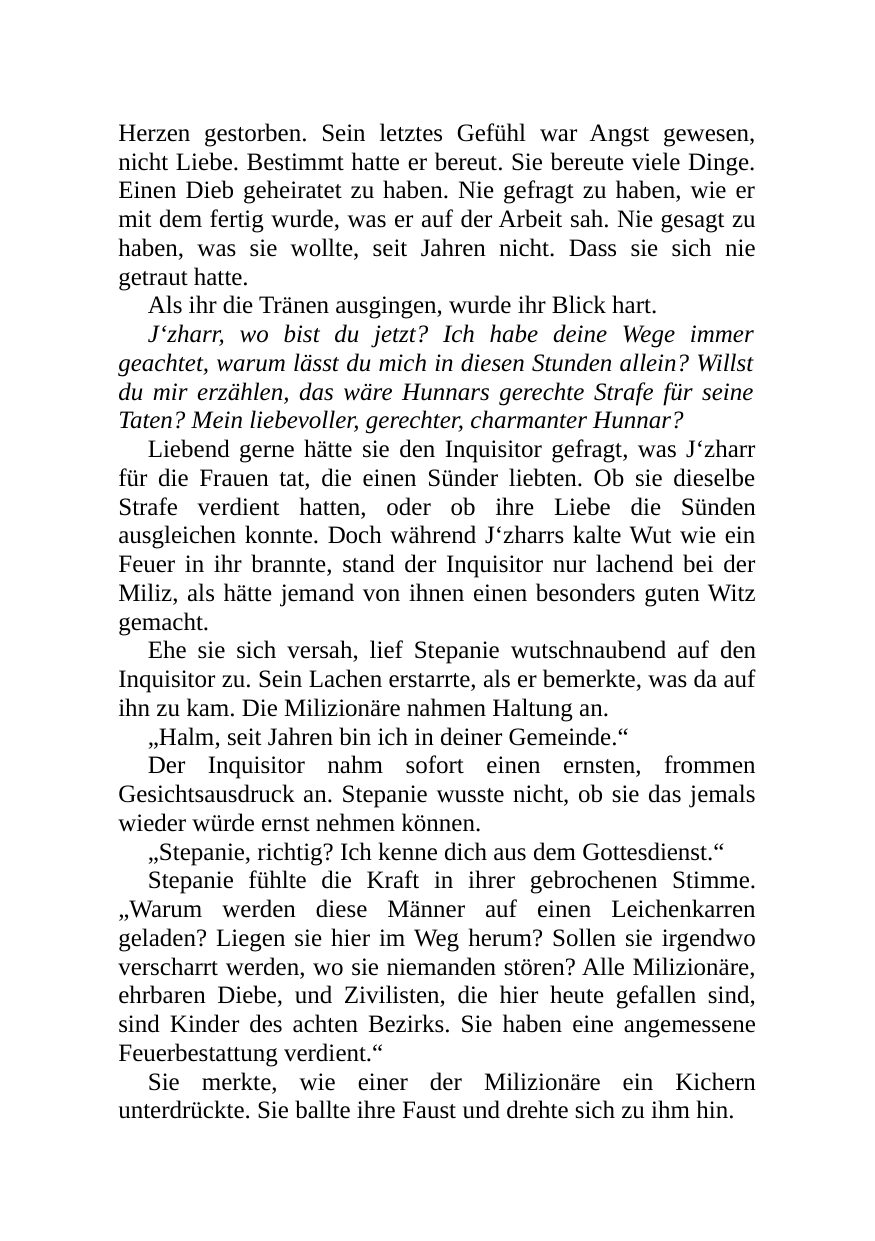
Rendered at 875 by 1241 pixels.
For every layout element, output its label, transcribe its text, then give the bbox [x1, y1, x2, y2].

text Stepanie fühlte die Kraft in ihrer gebrochenen Stimme. „Warum werden diese Männer auf einen Leichenkarren geladen? Liegen sie hier im Weg herum? Sollen sie irgendwo verscharrt werden, wo sie niemanden stören? Alle Milizionäre, ehrbaren Diebe, und Zivilisten, die hier heute gefallen sind, sind Kinder des achten Bezirks. Sie haben eine angemessene Feuerbestattung verdient.“ [118, 866, 756, 1067]
text Herzen gestorben. Sein letztes Gefühl war Angst gewesen, nicht Liebe. Bestimmt hatte er bereut. Sie bereute viele Dinge. Einen Dieb geheiratet zu haben. Nie gefragt zu haben, wie er mit dem fertig wurde, was er auf der Arbeit sah. Nie gesagt zu haben, was sie wollte, seit Jahren nicht. Dass sie sich nie getraut hatte. [118, 118, 756, 291]
text J‘zharr, wo bist du jetzt? Ich habe deine Wege immer geachtet, warum lässt du mich in diesen Stunden allein? Willst du mir erzählen, das wäre Hunnars gerechte Strafe für seine Taten? Mein liebevoller, gerechter, charmanter Hunnar? [118, 319, 756, 434]
text „Halm, seit Jahren bin ich in deiner Gemeinde.“ [118, 722, 756, 751]
text Sie merkte, wie einer der Milizionäre ein Kichern unterdrückte. Sie ballte ihre Faust und drehte sich zu ihm hin. [118, 1067, 756, 1124]
text Als ihr die Tränen ausgingen, wurde ihr Blick hart. [118, 291, 756, 319]
text Der Inquisitor nahm sofort einen ernsten, frommen Gesichtsausdruck an. Stepanie wusste nicht, ob sie das jemals wieder würde ernst nehmen können. [118, 751, 756, 837]
text Ehe sie sich versah, lief Stepanie wutschnaubend auf den Inquisitor zu. Sein Lachen erstarrte, als er bemerkte, was da auf ihn zu kam. Die Milizionäre nahmen Haltung an. [118, 636, 756, 722]
text „Stepanie, richtig? Ich kenne dich aus dem Gottesdienst.“ [118, 837, 756, 866]
text Liebend gerne hätte sie den Inquisitor gefragt, was J‘zharr für die Frauen tat, die einen Sünder liebten. Ob sie dieselbe Strafe verdient hatten, oder ob ihre Liebe die Sünden ausgleichen konnte. Doch während J‘zharrs kalte Wut wie ein Feuer in ihr brannte, stand der Inquisitor nur lachend bei der Miliz, als hätte jemand von ihnen einen besonders guten Witz gemacht. [118, 434, 756, 636]
